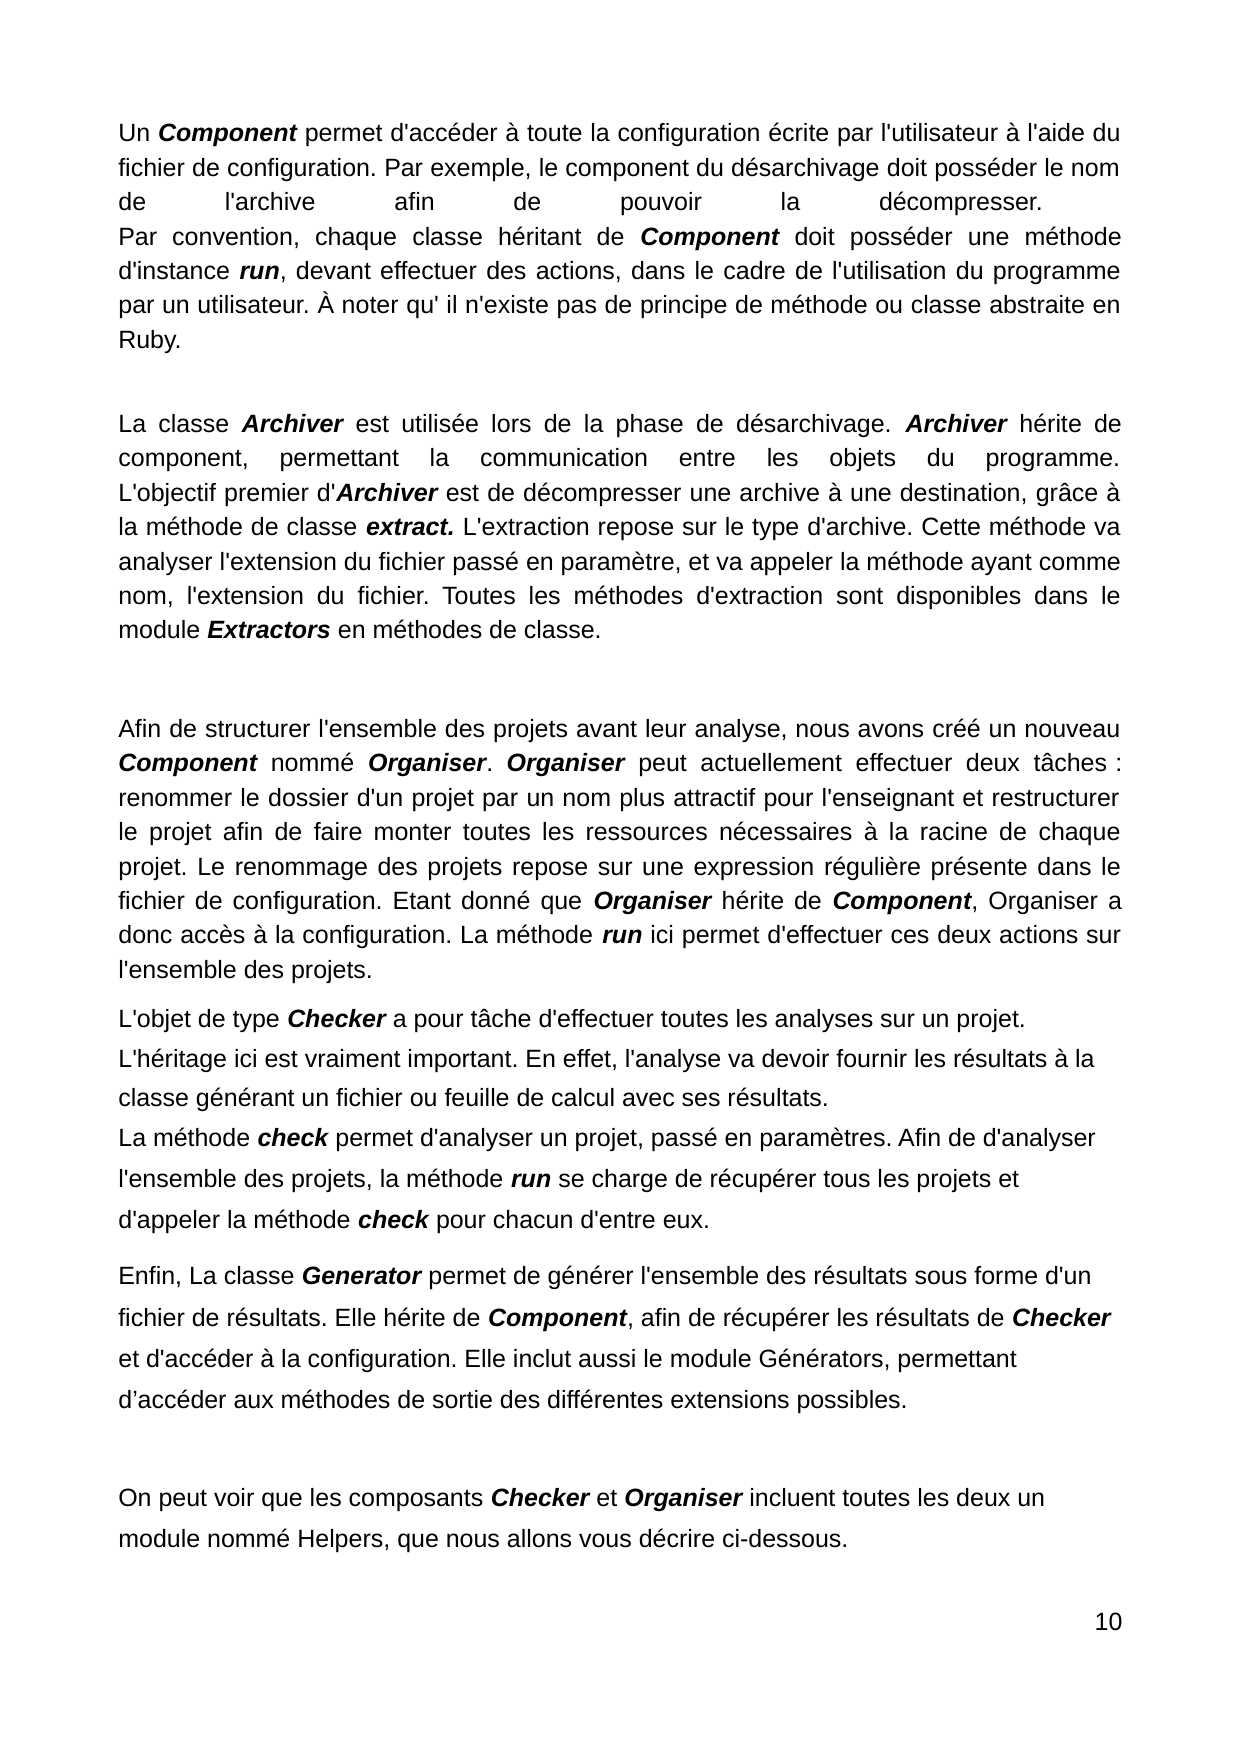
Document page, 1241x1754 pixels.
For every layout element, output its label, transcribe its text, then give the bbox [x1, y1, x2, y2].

text Afin de structurer l'ensemble des projets avant leur analyse, nous avons créé un nouveau Component nommé Organiser. Organiser peut actuellement effectuer deux tâches : renommer le dossier d'un projet par un nom plus attractif pour l'enseignant et restructurer le projet afin de faire monter toutes les ressources nécessaires à la racine de chaque projet. Le renommage des projets repose sur une expression régulière présente dans le fichier de configuration. Etant donné que Organiser hérite de Component, Organiser a donc accès à la configuration. La méthode run ici permet d'effectuer ces deux actions sur l'ensemble des projets. [118, 713, 1122, 984]
text Enfin, La classe Generator permet de générer l'ensemble des résultats sous forme d'un fichier de résultats. Elle hérite de Component, afin de récupérer les résultats de Checker et d'accéder à la configuration. Elle inclut aussi le module Générators, permettant d’accéder aux méthodes de sortie des différentes extensions possibles. [118, 1261, 1122, 1456]
text Un Component permet d'accéder à toute la configuration écrite par l'utilisateur à l'aide du fichier de configuration. Par exemple, le component du désarchivage doit posséder le nom de l'archive afin de pouvoir la décompresser. Par convention, chaque classe héritant de Component doit posséder une méthode d'instance run, devant effectuer des actions, dans le cadre de l'utilisation du programme par un utilisateur. À noter qu' il n'existe pas de principe de méthode ou classe abstraite en Ruby. [118, 118, 1122, 388]
text La méthode check permet d'analyser un projet, passé en paramètres. Afin de d'analyser l'ensemble des projets, la méthode run se charge de récupérer tous les projets et d'appeler la méthode check pour chacun d'entre eux. [118, 1123, 1122, 1234]
text On peut voir que les composants Checker et Organiser incluent toutes les deux un module nommé Helpers, que nous allons vous décrire ci-dessous. [118, 1483, 1122, 1553]
text La classe Archiver est utilisée lors de la phase de désarchivage. Archiver hérite de component, permettant la communication entre les objets du programme. L'objectif premier d'Archiver est de décompresser une archive à une destination, grâce à la méthode de classe extract. L'extraction repose sur le type d'archive. Cette méthode va analyser l'extension du fichier passé en paramètre, et va appeler la méthode ayant comme nom, l'extension du fichier. Toutes les méthodes d'extraction sont disponibles dans le module Extractors en méthodes de classe. [118, 408, 1122, 644]
text L'objet de type Checker a pour tâche d'effectuer toutes les analyses sur un projet. L'héritage ici est vraiment important. En effet, l'analyse va devoir fournir les résultats à la classe générant un fichier ou feuille de calcul avec ses résultats. [118, 1004, 1122, 1112]
